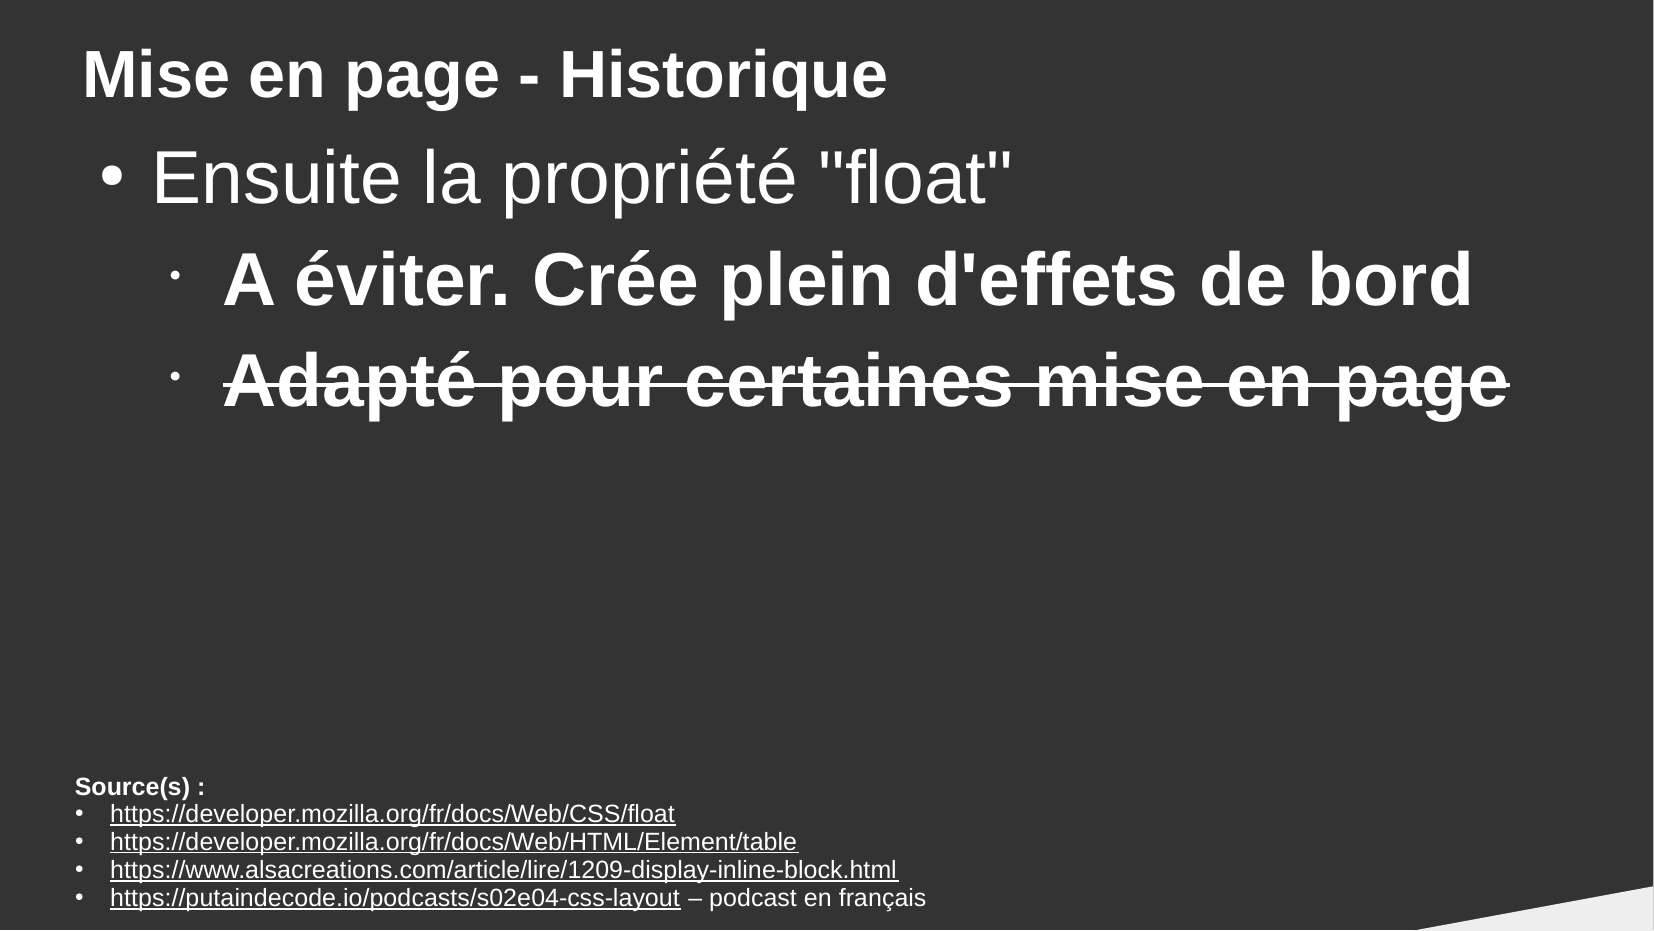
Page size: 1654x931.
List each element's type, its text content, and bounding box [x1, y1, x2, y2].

list Ensuite la propriété "float" A éviter. Crée plein d'effets de bord Adapté pour certaines mise en page [80, 135, 1605, 745]
text_box Source(s) : https://developer.mozilla.org/fr/docs/Web/CSS/float https://developer.mozilla.org/fr/docs/Web/HTML/Element/table https://www.alsacreations.com/article/lire/1209-display-inline-block.html https://putaindecode.io/podcasts/s02e04-css-layout – podcast en français [60, 764, 1546, 920]
text_box [1411, 886, 1654, 931]
title Mise en page - Historique [82, 37, 1571, 114]
